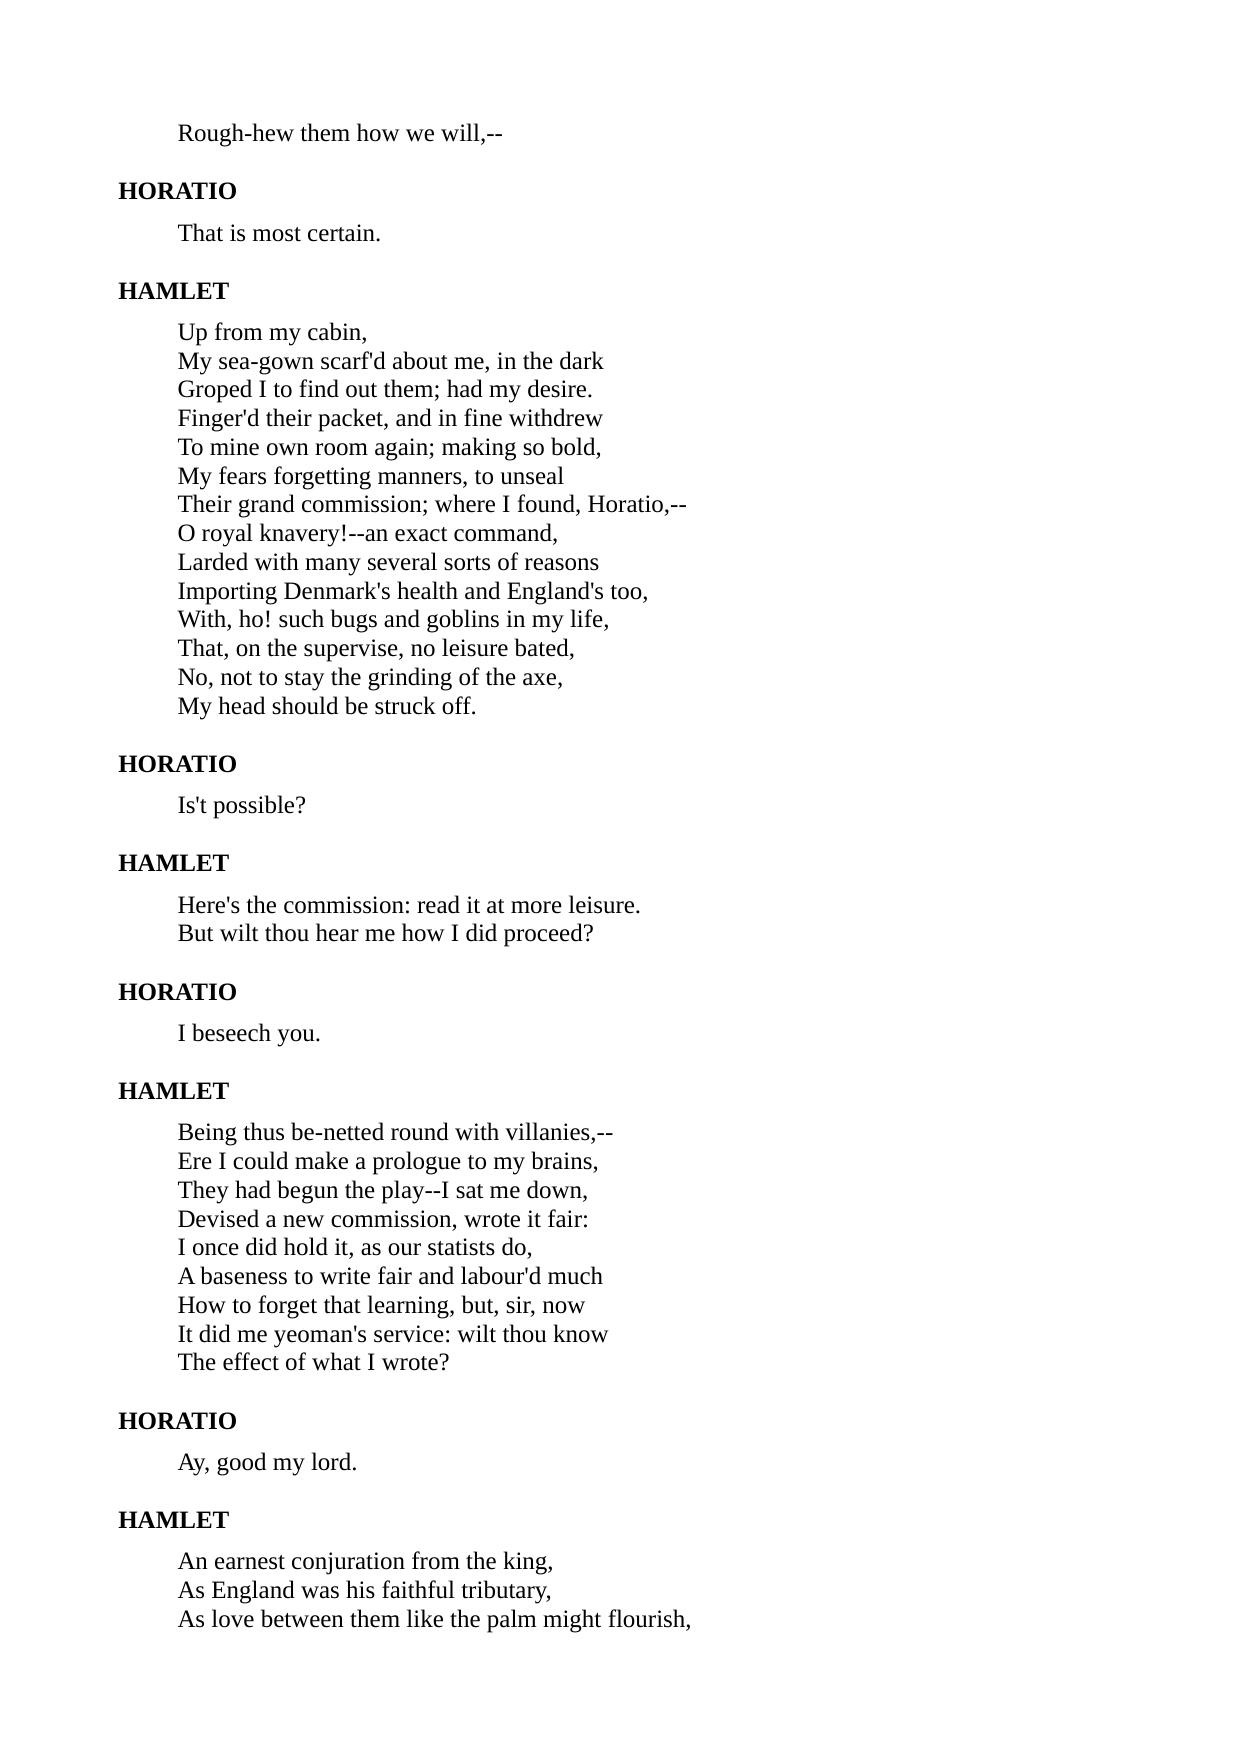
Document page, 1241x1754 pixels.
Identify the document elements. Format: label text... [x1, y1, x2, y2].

text HAMLET [118, 1505, 1122, 1534]
text Ay, good my lord. [177, 1447, 1063, 1476]
text Is't possible? [177, 790, 1063, 819]
text HAMLET [118, 848, 1122, 877]
text HAMLET [118, 276, 1122, 304]
text Here's the commission: read it at more leisure. But wilt thou hear me how I did proceed? [177, 890, 1063, 947]
text Being thus be-netted round with villanies,-- Ere I could make a prologue to my brains, They had begun the play--I sat me down, Devised a new commission, wrote it fair: I once did hold it, as our statists do, A baseness to write fair and labour'd much How to forget that learning, but, sir, now It did me yeoman's service: wilt thou know The effect of what I wrote? [177, 1117, 1063, 1376]
text I beseech you. [177, 1018, 1063, 1047]
text HAMLET [118, 1076, 1122, 1105]
text HORATIO [118, 977, 1122, 1006]
text An earnest conjuration from the king, As England was his faithful tributary, As love between them like the palm might flourish, [177, 1546, 1063, 1633]
text HORATIO [118, 1406, 1122, 1434]
text Rough-hew them how we will,-- [177, 118, 1063, 147]
text Up from my cabin, My sea-gown scarf'd about me, in the dark Groped I to find out them; had my desire. Finger'd their packet, and in fine withdrew To mine own room again; making so bold, My fears forgetting manners, to unseal Their grand commission; where I found, Horatio,-- O royal knavery!--an exact command, Larded with many several sorts of reasons Importing Denmark's health and England's too, With, ho! such bugs and goblins in my life, That, on the supervise, no leisure bated, No, not to stay the grinding of the axe, My head should be struck off. [177, 317, 1063, 719]
text That is most certain. [177, 218, 1063, 246]
text HORATIO [118, 749, 1122, 778]
text HORATIO [118, 176, 1122, 205]
